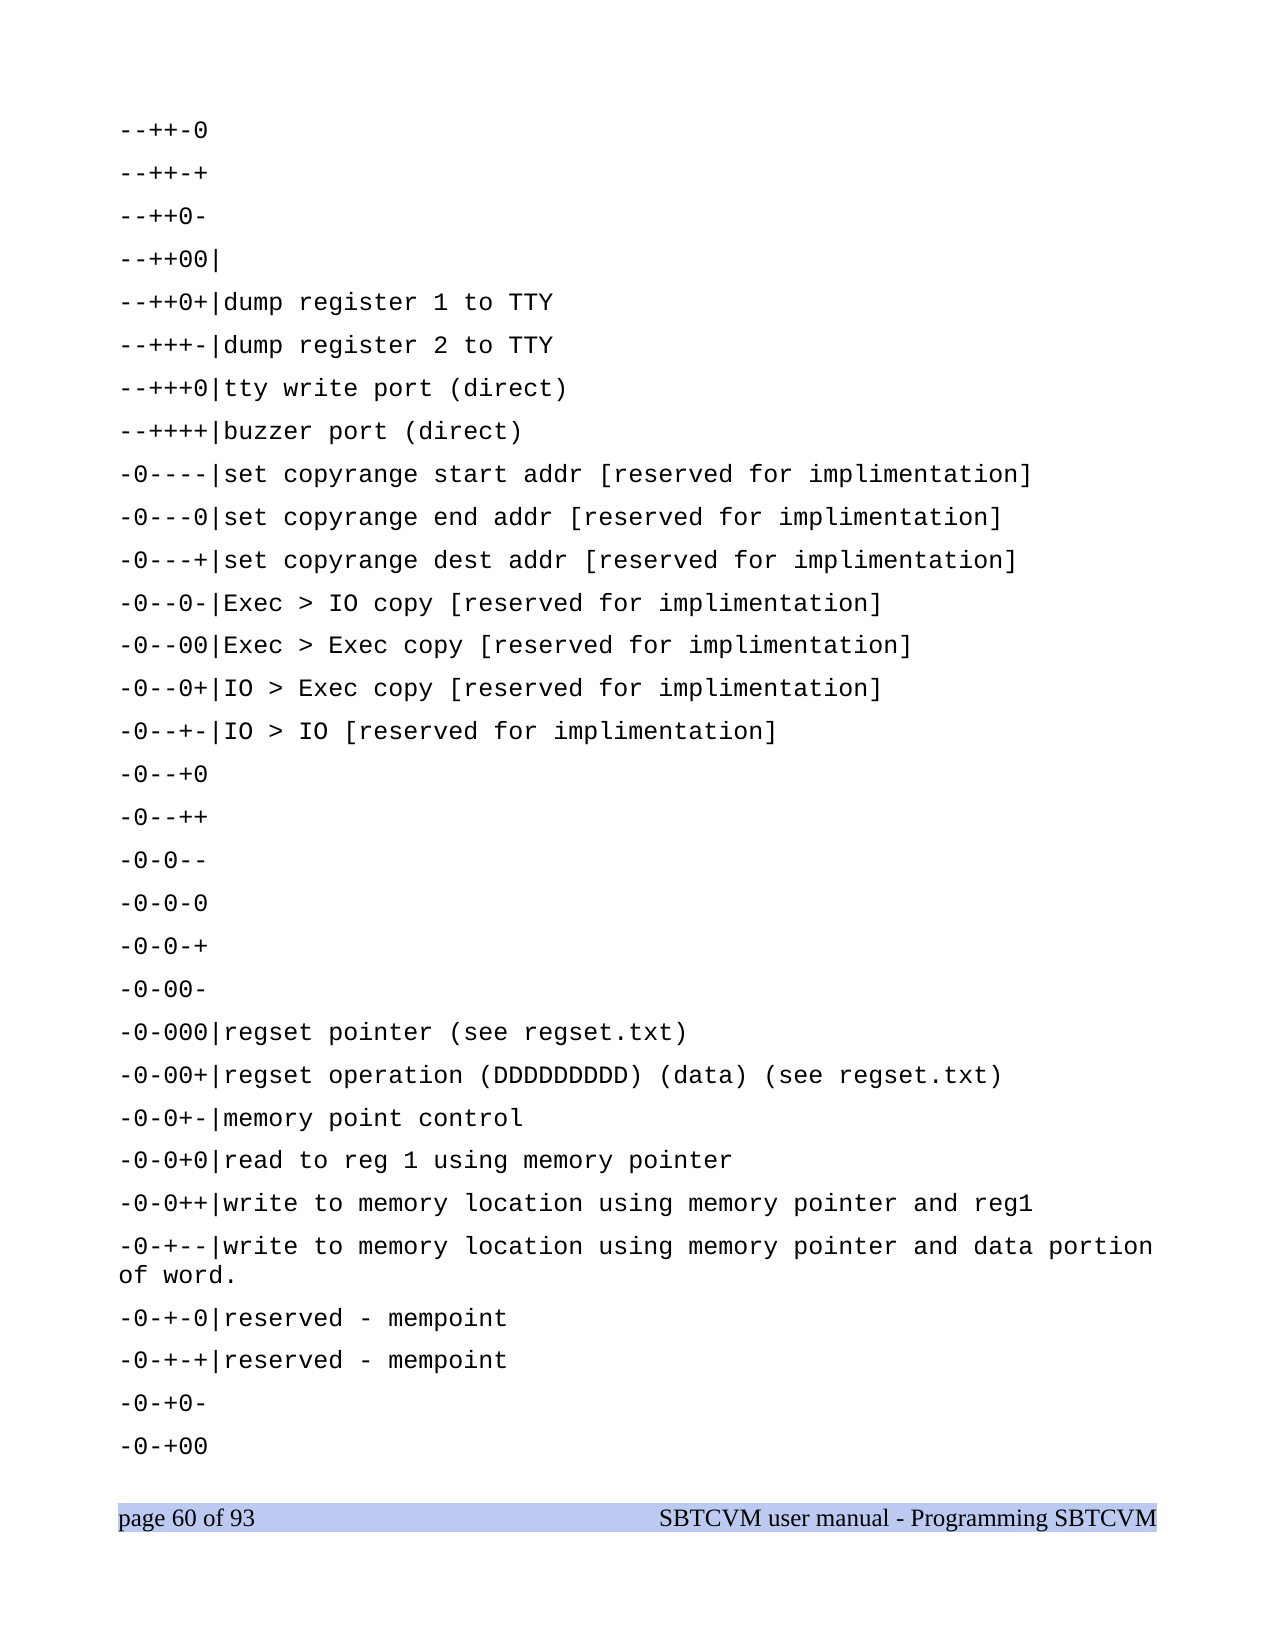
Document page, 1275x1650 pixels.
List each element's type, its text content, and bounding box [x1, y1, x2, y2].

text -0----|set copyrange start addr [reserved for implimentation] [118, 461, 1157, 490]
text --++00| [118, 247, 1157, 275]
text -0--0-|Exec > IO copy [reserved for implimentation] [118, 590, 1157, 618]
text -0-0-- [118, 848, 1157, 876]
text -0-00- [118, 976, 1157, 1005]
text -0-+00 [118, 1434, 1157, 1462]
text -0-+--|write to memory location using memory pointer and data portion of word. [118, 1234, 1157, 1291]
text --++0- [118, 204, 1157, 232]
text -0-+-+|reserved - mempoint [118, 1348, 1157, 1376]
text -0--00|Exec > Exec copy [reserved for implimentation] [118, 633, 1157, 661]
text --++-+ [118, 161, 1157, 189]
text -0-000|regset pointer (see regset.txt) [118, 1019, 1157, 1048]
text -0-+0- [118, 1391, 1157, 1419]
text -0-0-+ [118, 933, 1157, 962]
text -0--+-|IO > IO [reserved for implimentation] [118, 719, 1157, 747]
text --++-0 [118, 118, 1157, 146]
text -0-00+|regset operation (DDDDDDDDD) (data) (see regset.txt) [118, 1062, 1157, 1091]
text --++++|buzzer port (direct) [118, 418, 1157, 447]
text -0--+0 [118, 762, 1157, 790]
text -0-0+-|memory point control [118, 1105, 1157, 1133]
text -0-0-0 [118, 891, 1157, 919]
text -0--0+|IO > Exec copy [reserved for implimentation] [118, 676, 1157, 704]
text --++0+|dump register 1 to TTY [118, 290, 1157, 318]
text --+++0|tty write port (direct) [118, 376, 1157, 404]
text -0---+|set copyrange dest addr [reserved for implimentation] [118, 547, 1157, 576]
text -0-0+0|read to reg 1 using memory pointer [118, 1148, 1157, 1176]
text -0-0++|write to memory location using memory pointer and reg1 [118, 1191, 1157, 1219]
text -0-+-0|reserved - mempoint [118, 1305, 1157, 1333]
text -0--++ [118, 805, 1157, 833]
text -0---0|set copyrange end addr [reserved for implimentation] [118, 504, 1157, 533]
text --+++-|dump register 2 to TTY [118, 333, 1157, 361]
